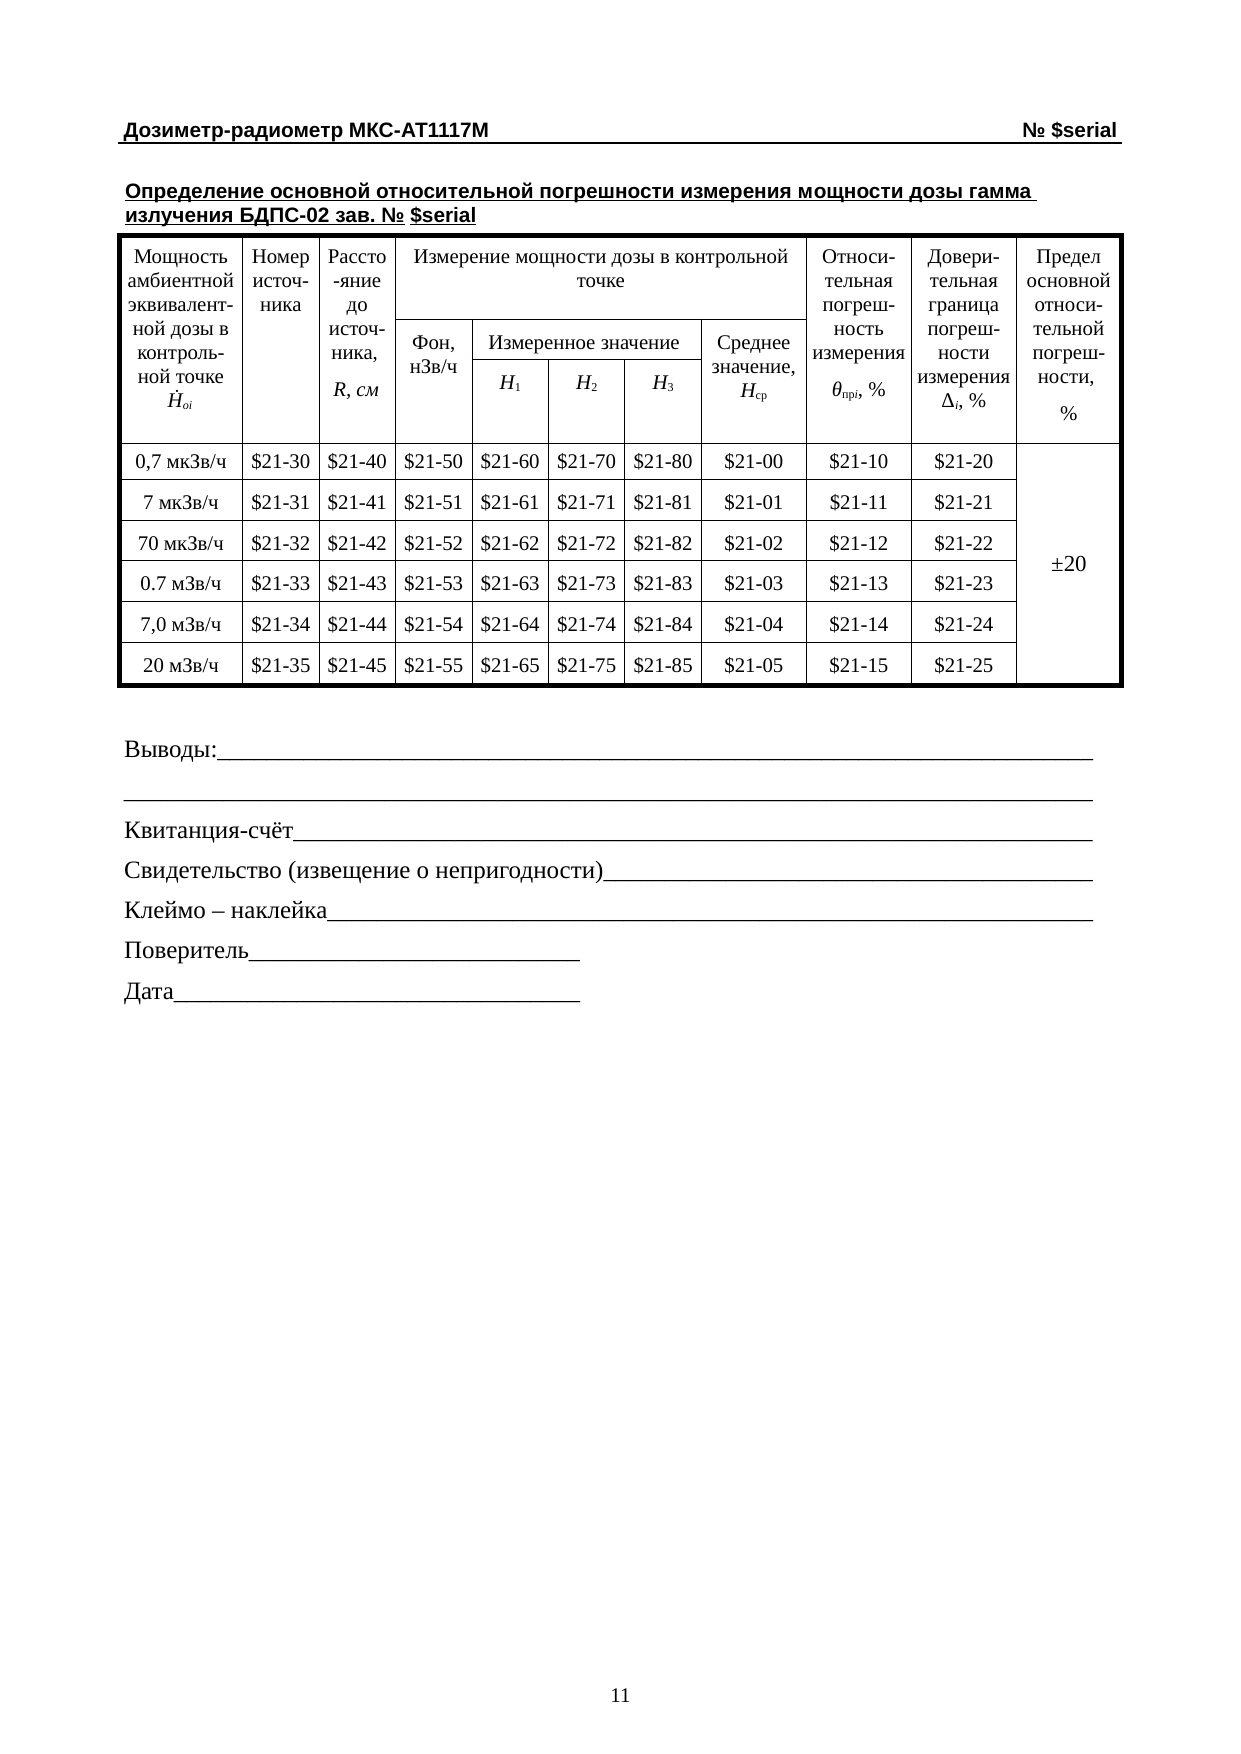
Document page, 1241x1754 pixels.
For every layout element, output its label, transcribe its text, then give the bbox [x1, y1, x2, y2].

table_cell $21-75 [549, 643, 624, 682]
table_cell Мощность амбиентной эквивалент-ной дозы в контроль-ной точке Ḣoi [122, 238, 242, 443]
table_cell $21-32 [243, 521, 319, 560]
table_cell $21-60 [473, 444, 548, 479]
table_cell $21-43 [320, 561, 395, 601]
table_cell $21-62 [473, 521, 548, 560]
table_cell $21-73 [549, 561, 624, 601]
table_cell $21-44 [320, 602, 395, 642]
table_cell Довери-тельная граница погреш-ности измерения Δi, % [912, 238, 1016, 443]
table_cell $21-72 [549, 521, 624, 560]
table_cell $21-01 [702, 480, 806, 519]
table_cell Поверитель [118, 930, 1122, 970]
table_cell $21-35 [243, 643, 319, 682]
table_cell [118, 769, 1122, 809]
table_cell $21-00 [702, 444, 806, 479]
table_cell H1 [473, 360, 548, 443]
table_cell $21-41 [320, 480, 395, 519]
table_cell $21-85 [625, 643, 701, 682]
table_cell Измеренное значение [473, 320, 701, 359]
table_cell ±20 [1017, 444, 1119, 682]
table_cell $21-24 [912, 602, 1016, 642]
table_cell $21-51 [396, 480, 472, 519]
table_cell $21-82 [625, 521, 701, 560]
table_cell $21-12 [807, 521, 911, 560]
table_cell $21-45 [320, 643, 395, 682]
table_cell 0,7 мкЗв/ч [122, 444, 242, 479]
table_cell $21-84 [625, 602, 701, 642]
table_header Выводы: [118, 729, 1122, 769]
table_cell $21-22 [912, 521, 1016, 560]
table_header Определение основной относительной погрешности измерения мощности дозы гамма излучения БДПС-02 зав. № $serial [119, 174, 1121, 233]
table_cell H2 [549, 360, 624, 443]
table_cell $21-42 [320, 521, 395, 560]
table_cell $21-63 [473, 561, 548, 601]
table_cell $21-02 [702, 521, 806, 560]
table_cell Относи-тельная погреш-ность измерения θпрi, % [807, 238, 911, 443]
table_cell Свидетельство (извещение о непригодности) [118, 850, 1122, 890]
table_cell $21-61 [473, 480, 548, 519]
table_cell $21-03 [702, 561, 806, 601]
table_cell 7,0 мЗв/ч [122, 602, 242, 642]
table_cell $21-04 [702, 602, 806, 642]
table_cell $21-11 [807, 480, 911, 519]
table_cell $21-20 [912, 444, 1016, 479]
table_cell $21-21 [912, 480, 1016, 519]
table_cell Рассто-яние до источ-ника, R, см [320, 238, 395, 443]
table_cell $21-81 [625, 480, 701, 519]
table_cell $21-25 [912, 643, 1016, 682]
table_cell $21-54 [396, 602, 472, 642]
table_cell $21-52 [396, 521, 472, 560]
table_cell $21-70 [549, 444, 624, 479]
table_cell 20 мЗв/ч [122, 643, 242, 682]
table_cell $21-83 [625, 561, 701, 601]
table_cell $21-53 [396, 561, 472, 601]
table_cell $21-40 [320, 444, 395, 479]
table_cell $21-23 [912, 561, 1016, 601]
table_cell 0.7 мЗв/ч [122, 561, 242, 601]
table_cell Предел основной относи-тельной погреш-ности, % [1017, 238, 1119, 443]
table_cell Клеймо – наклейка [118, 890, 1122, 930]
table_cell $21-50 [396, 444, 472, 479]
table_cell $21-13 [807, 561, 911, 601]
table_cell $21-80 [625, 444, 701, 479]
table_cell $21-55 [396, 643, 472, 682]
table_cell H3 [625, 360, 701, 443]
table_cell Измерение мощности дозы в контрольной точке [396, 238, 806, 319]
table_cell $21-30 [243, 444, 319, 479]
table_cell Дата [118, 970, 1122, 1010]
table_cell $21-64 [473, 602, 548, 642]
table_cell Номер источ-ника [243, 238, 319, 443]
table_cell $21-65 [473, 643, 548, 682]
table_cell $21-10 [807, 444, 911, 479]
table_cell $21-05 [702, 643, 806, 682]
table_cell Среднее значение, Hср [702, 320, 806, 443]
table_cell $21-33 [243, 561, 319, 601]
table_cell Квитанция-счёт [118, 809, 1122, 849]
table_cell $21-34 [243, 602, 319, 642]
table_cell 70 мкЗв/ч [122, 521, 242, 560]
table_cell 7 мкЗв/ч [122, 480, 242, 519]
table_cell $21-14 [807, 602, 911, 642]
table_cell Фон, нЗв/ч [396, 320, 472, 443]
table_cell $21-15 [807, 643, 911, 682]
table_cell $21-71 [549, 480, 624, 519]
table_cell $21-74 [549, 602, 624, 642]
table_cell $21-31 [243, 480, 319, 519]
